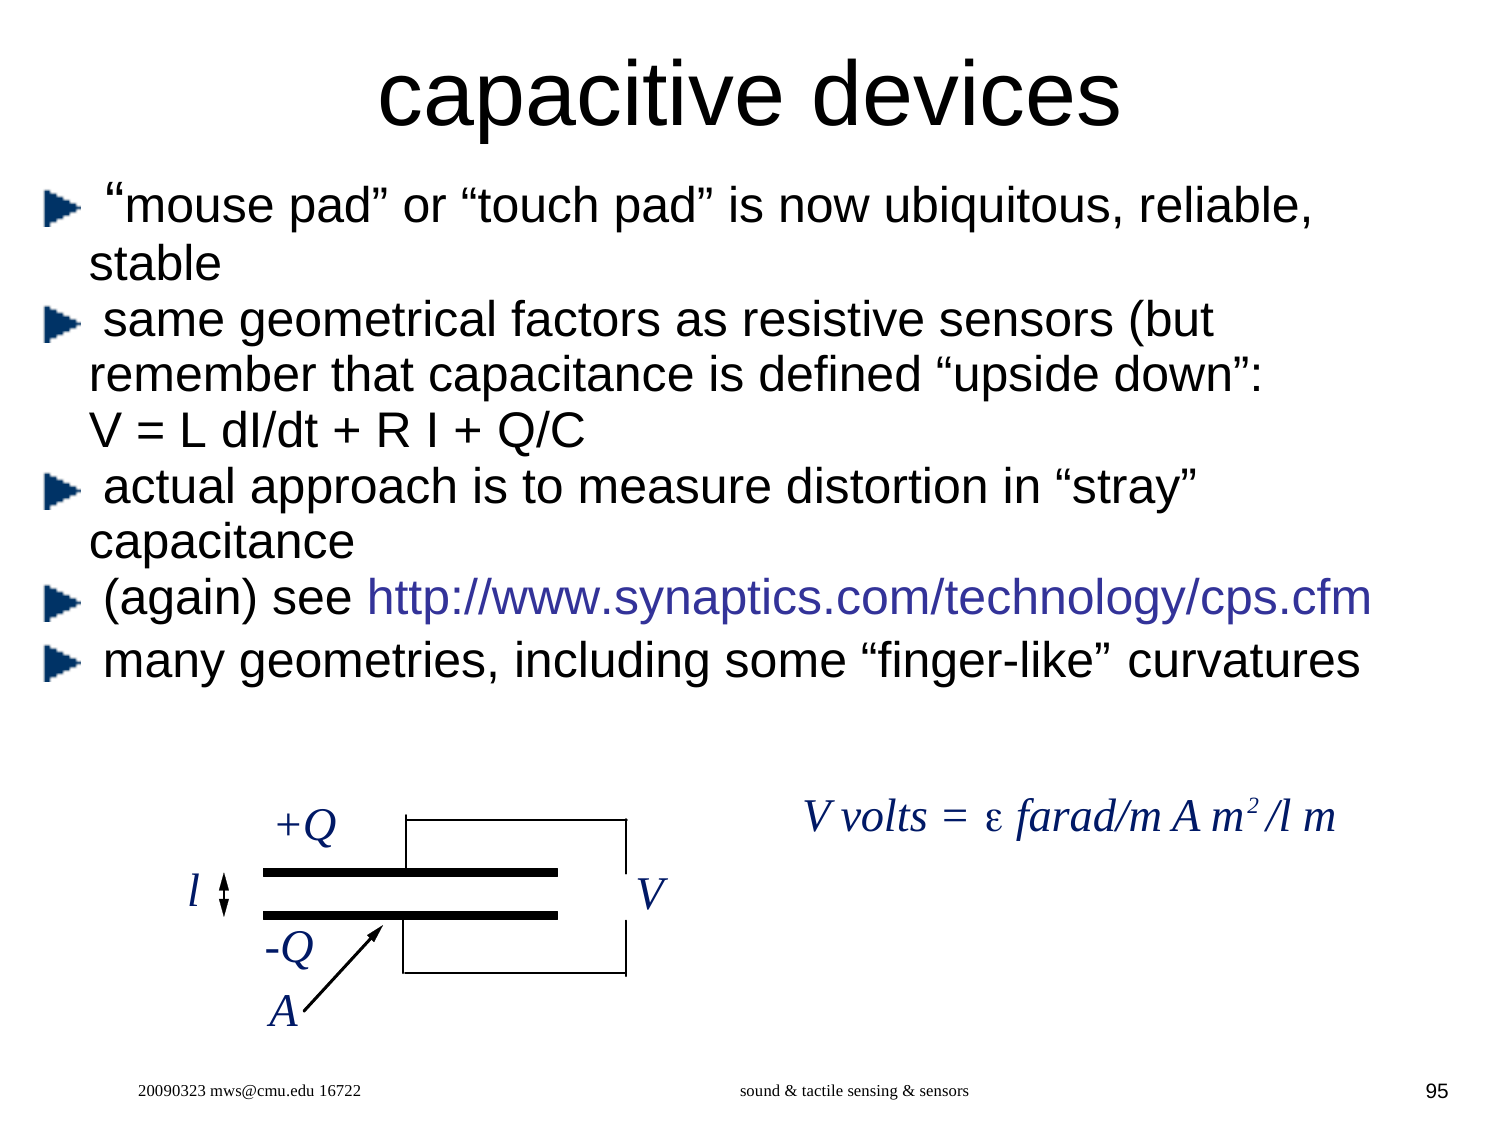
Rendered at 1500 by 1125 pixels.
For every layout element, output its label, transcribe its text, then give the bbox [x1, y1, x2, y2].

picture [99, 762, 1415, 1042]
title capacitive devices [112, 34, 1388, 153]
list “mouse pad” or “touch pad” is now ubiquitous, reliable, stable same geometrical factors as resistive sensors (but remember that capacitance is defined “upside down”: V = L dI/dt + R I + Q/C actual approach is to measure distortion in “stray” capacitance (again) see http://www.synaptics.com/technology/cps.cfm many geometries, including some “finger-like” curvatures [17, 162, 1468, 738]
